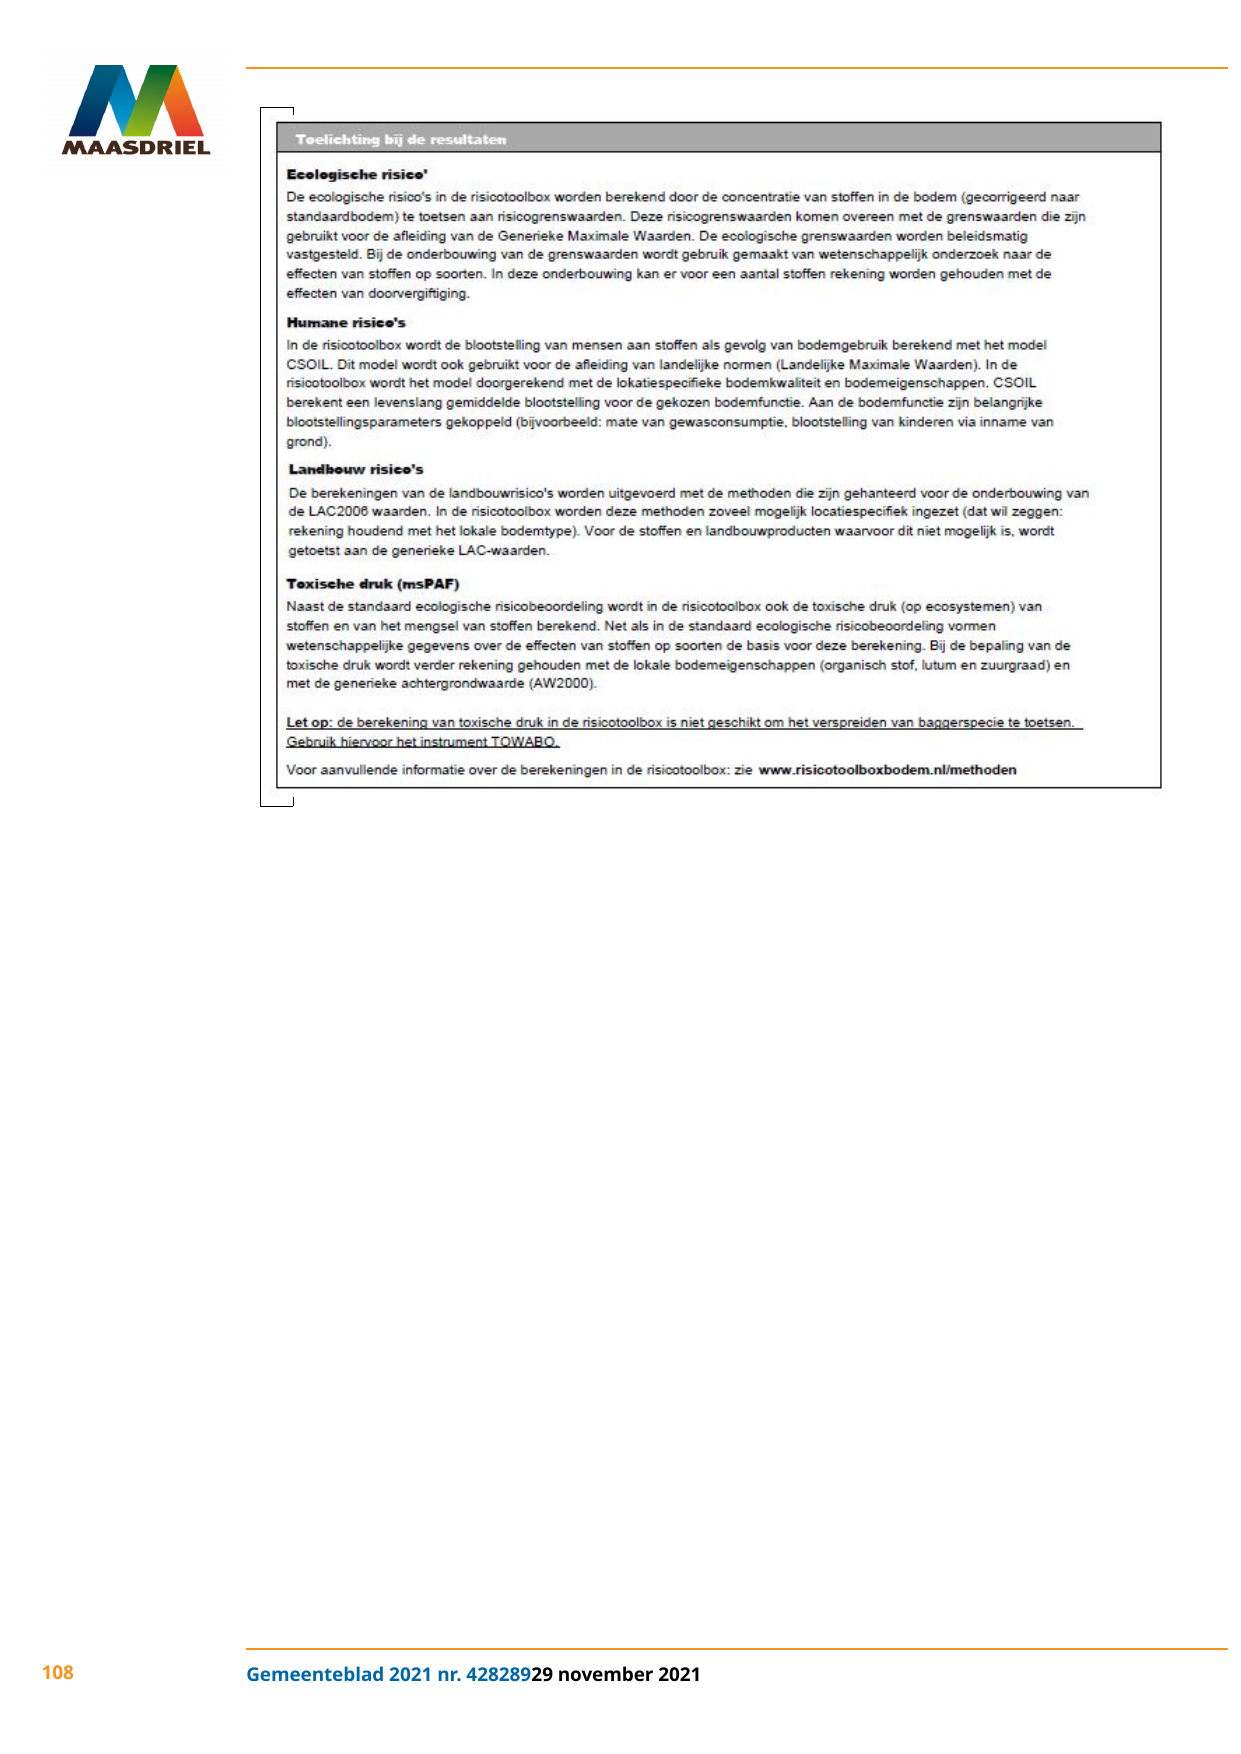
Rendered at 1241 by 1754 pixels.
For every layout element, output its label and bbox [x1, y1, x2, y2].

picture [41, 47, 231, 172]
picture [268, 115, 1173, 797]
